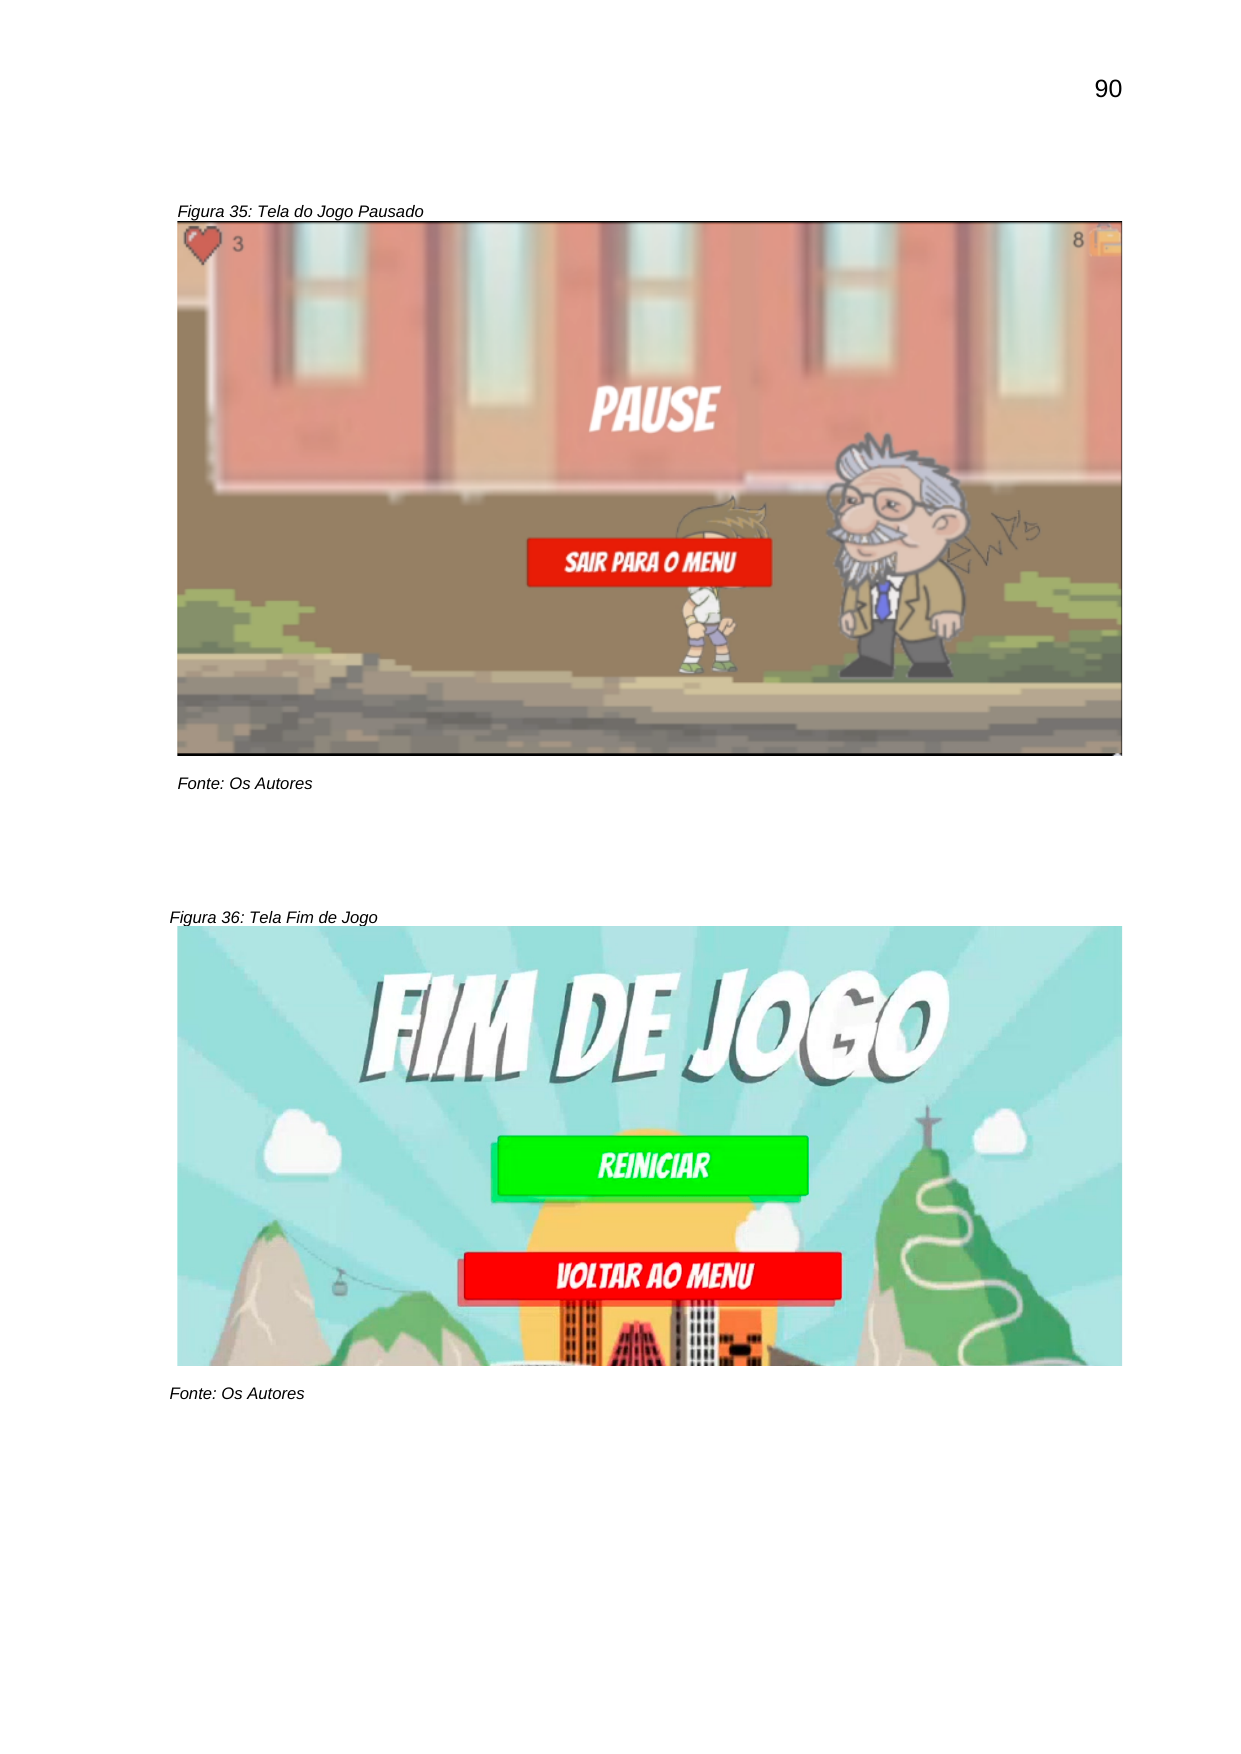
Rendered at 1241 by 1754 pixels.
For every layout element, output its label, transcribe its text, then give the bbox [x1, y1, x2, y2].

picture [177, 221, 1123, 756]
text Fonte: Os Autores [169, 1366, 1130, 1403]
text Figura 36: Tela Fim de Jogo [169, 908, 1130, 927]
text Figura 35: Tela do Jogo Pausado [177, 202, 1122, 221]
text Fonte: Os Autores [177, 756, 1122, 793]
picture [177, 926, 1123, 1366]
